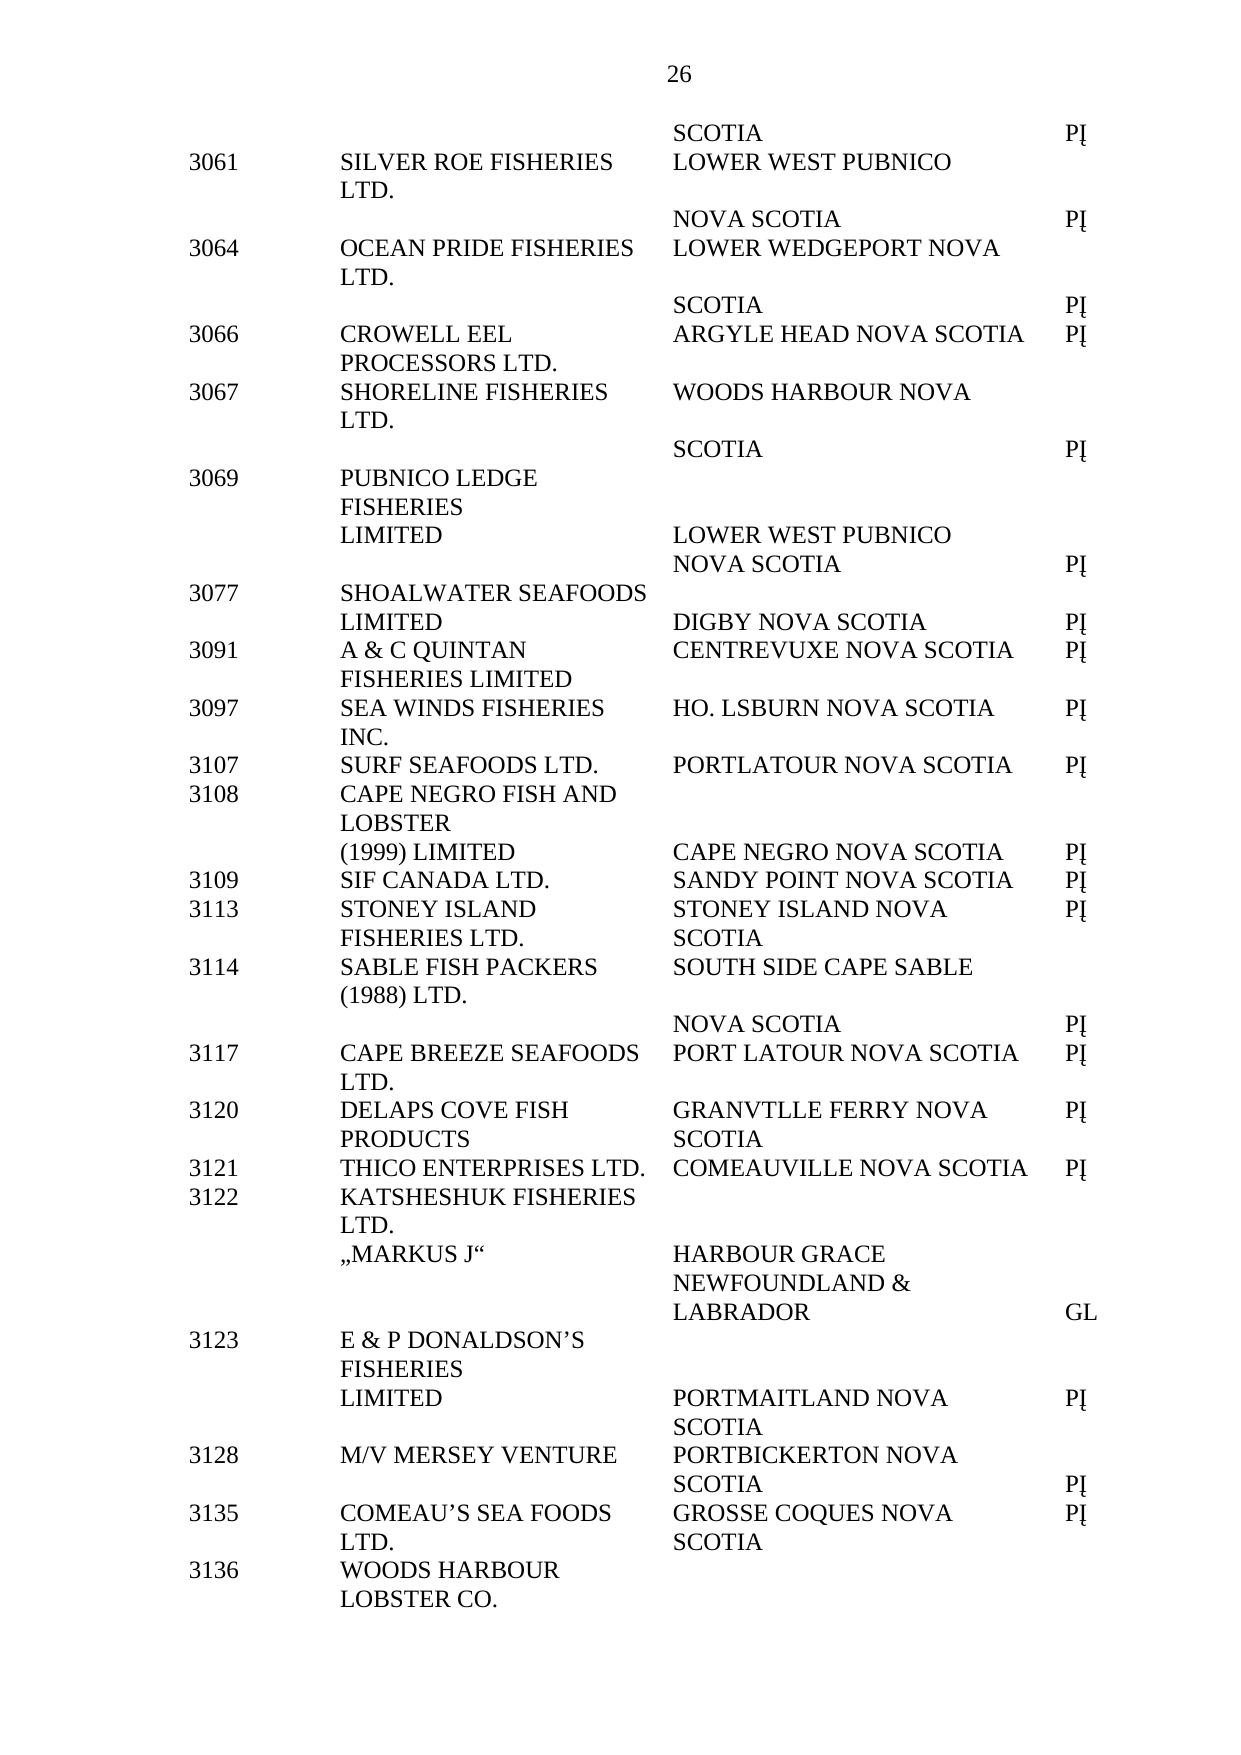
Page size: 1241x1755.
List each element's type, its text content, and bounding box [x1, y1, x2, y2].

table_cell PORT LATOUR NOVA SCOTIA [661, 1038, 1053, 1096]
table_cell 3069 [177, 463, 328, 521]
table_cell [1054, 463, 1204, 521]
table_cell 3109 [177, 866, 328, 894]
table_cell [661, 779, 1053, 837]
table_cell PĮ [1054, 1153, 1204, 1182]
table_cell PĮ [1054, 636, 1204, 693]
table_cell 3107 [177, 751, 328, 779]
table_cell [1054, 1182, 1204, 1239]
table_cell PĮ [1054, 319, 1204, 377]
table_cell 3108 [177, 779, 328, 837]
table_cell [177, 1383, 328, 1441]
table_cell [177, 521, 328, 549]
table_cell 3077 [177, 578, 328, 607]
table_cell M/V Mersey Venture [329, 1441, 661, 1469]
table_cell LOWER WEST PUBNICO [661, 147, 1053, 204]
table_cell [177, 1469, 328, 1498]
table_cell SCOTIA [661, 118, 1053, 147]
table_cell [661, 578, 1053, 607]
table_cell PĮ [1054, 607, 1204, 636]
table_cell CAPE NEGRO NOVA SCOTIA [661, 837, 1053, 866]
table_cell 3061 [177, 147, 328, 204]
table_cell PĮ [1054, 1009, 1204, 1038]
table_cell SANDY POINT NOVA SCOTIA [661, 866, 1053, 894]
table_cell [329, 204, 661, 233]
table_cell LOWER WEDGEPORT NOVA [661, 233, 1053, 291]
table_cell [177, 1239, 328, 1268]
table_cell PĮ [1054, 751, 1204, 779]
table_cell Delaps Cove Fish Products [329, 1096, 661, 1153]
table_cell Cape Negro Fish And Lobster [329, 779, 661, 837]
table_cell NOVA SCOTIA [661, 549, 1053, 578]
table_cell HARBOUR GRACE [661, 1239, 1053, 1268]
table_cell 3091 [177, 636, 328, 693]
table_cell LOWER WEST PUBNICO [661, 521, 1053, 549]
table_cell COMEAUVILLE NOVA SCOTIA [661, 1153, 1053, 1182]
table_cell [661, 1182, 1053, 1239]
table_cell SCOTIA [661, 291, 1053, 319]
table_cell PORTBICKERTON NOVA [661, 1441, 1053, 1469]
table_cell Crowell Eel Processors Ltd. [329, 319, 661, 377]
table_cell 3136 [177, 1556, 328, 1613]
table_cell [329, 1469, 661, 1498]
table_cell WOODS HARBOUR NOVA [661, 377, 1053, 434]
table_cell GROSSE COQUES NOVA SCOTIA [661, 1498, 1053, 1556]
table_cell [1054, 147, 1204, 204]
table_cell GRANVTLLE FERRY NOVA SCOTIA [661, 1096, 1053, 1153]
table_cell 3123 [177, 1326, 328, 1383]
table_cell [177, 607, 328, 636]
table_cell PĮ [1054, 434, 1204, 463]
table_cell [329, 549, 661, 578]
table_cell Limited [329, 521, 661, 549]
table_cell Thico Enterprises Ltd. [329, 1153, 661, 1182]
table_cell Katsheshuk Fisheries Ltd. [329, 1182, 661, 1239]
table_cell Stoney Island Fisheries Ltd. [329, 894, 661, 952]
table_cell [661, 1326, 1053, 1383]
table_cell 3097 [177, 693, 328, 751]
table_cell [1054, 1239, 1204, 1268]
table_cell Cape Breeze Seafoods Ltd. [329, 1038, 661, 1096]
table_cell Pubnico Ledge Fisheries [329, 463, 661, 521]
table_cell E & P Donaldson’s Fisheries [329, 1326, 661, 1383]
table_cell PORTLATOUR NOVA SCOTIA [661, 751, 1053, 779]
table_cell [177, 291, 328, 319]
table_cell [661, 463, 1053, 521]
table_cell Sea Winds Fisheries Inc. [329, 693, 661, 751]
table_cell [661, 1556, 1053, 1613]
table_cell PĮ [1054, 894, 1204, 952]
table_cell NOVA SCOTIA [661, 1009, 1053, 1038]
table_cell PORTMAITLAND NOVA SCOTIA [661, 1383, 1053, 1441]
table_cell [1054, 578, 1204, 607]
table_cell [1054, 1268, 1204, 1297]
table_cell [1054, 952, 1204, 1009]
table_cell Ocean Pride Fisheries Ltd. [329, 233, 661, 291]
table_cell 3064 [177, 233, 328, 291]
table_cell [329, 434, 661, 463]
table_cell [329, 1009, 661, 1038]
table_cell SIF Canada Ltd. [329, 866, 661, 894]
table_cell [1054, 521, 1204, 549]
table_cell [1054, 1556, 1204, 1613]
table_cell Limited [329, 1383, 661, 1441]
table_cell [1054, 1441, 1204, 1469]
table_cell (1999) Limited [329, 837, 661, 866]
table_cell NOVA SCOTIA [661, 204, 1053, 233]
table_cell [177, 1268, 328, 1297]
table_cell Shoalwater Seafoods [329, 578, 661, 607]
table_cell SCOTIA [661, 1469, 1053, 1498]
table_cell PĮ [1054, 866, 1204, 894]
table_cell 3117 [177, 1038, 328, 1096]
table_cell [329, 291, 661, 319]
table_cell HO. LSBURN NOVA SCOTIA [661, 693, 1053, 751]
table_cell Silver Roe Fisheries Ltd. [329, 147, 661, 204]
table_cell 3114 [177, 952, 328, 1009]
table_cell PĮ [1054, 693, 1204, 751]
table_cell PĮ [1054, 1038, 1204, 1096]
table_cell PĮ [1054, 291, 1204, 319]
table_cell 3066 [177, 319, 328, 377]
table_cell LABRADOR [661, 1297, 1053, 1326]
table_cell 3122 [177, 1182, 328, 1239]
table_cell [1054, 779, 1204, 837]
table_cell 3121 [177, 1153, 328, 1182]
table_cell DIGBY NOVA SCOTIA [661, 607, 1053, 636]
table_cell [1054, 1326, 1204, 1383]
table_cell PĮ [1054, 204, 1204, 233]
table_cell Limited [329, 607, 661, 636]
table_cell PĮ [1054, 118, 1204, 147]
table_cell [177, 837, 328, 866]
table_cell PĮ [1054, 1469, 1204, 1498]
table_cell PĮ [1054, 1383, 1204, 1441]
table_cell PĮ [1054, 1096, 1204, 1153]
table_cell 3113 [177, 894, 328, 952]
table_cell Sable Fish Packers (1988) Ltd. [329, 952, 661, 1009]
table_cell PĮ [1054, 837, 1204, 866]
table_cell PĮ [1054, 1498, 1204, 1556]
table_cell 3067 [177, 377, 328, 434]
table_cell [177, 204, 328, 233]
table_cell GL [1054, 1297, 1204, 1326]
table_cell CENTREVUXE NOVA SCOTIA [661, 636, 1053, 693]
table_cell ARGYLE HEAD NOVA SCOTIA [661, 319, 1053, 377]
table_cell [1054, 377, 1204, 434]
table_cell [329, 118, 661, 147]
table_cell PĮ [1054, 549, 1204, 578]
table_cell [329, 1297, 661, 1326]
table_cell [177, 118, 328, 147]
table_cell [177, 1297, 328, 1326]
table_cell [329, 1268, 661, 1297]
table_cell 3128 [177, 1441, 328, 1469]
table_cell Woods Harbour Lobster Co. [329, 1556, 661, 1613]
table_cell A & C Quintan Fisheries Limited [329, 636, 661, 693]
table_cell [177, 434, 328, 463]
table_cell SOUTH SIDE CAPE SABLE [661, 952, 1053, 1009]
table_cell Surf Seafoods Ltd. [329, 751, 661, 779]
table_cell NEWFOUNDLAND & [661, 1268, 1053, 1297]
table_cell „Markus J“ [329, 1239, 661, 1268]
table_cell Shoreline Fisheries Ltd. [329, 377, 661, 434]
table_cell [1054, 233, 1204, 291]
table_cell [177, 1009, 328, 1038]
table_cell [177, 549, 328, 578]
table_cell SCOTIA [661, 434, 1053, 463]
table_cell STONEY ISLAND NOVA SCOTIA [661, 894, 1053, 952]
table_cell 3120 [177, 1096, 328, 1153]
table_cell 3135 [177, 1498, 328, 1556]
table_cell Comeau’s Sea Foods Ltd. [329, 1498, 661, 1556]
